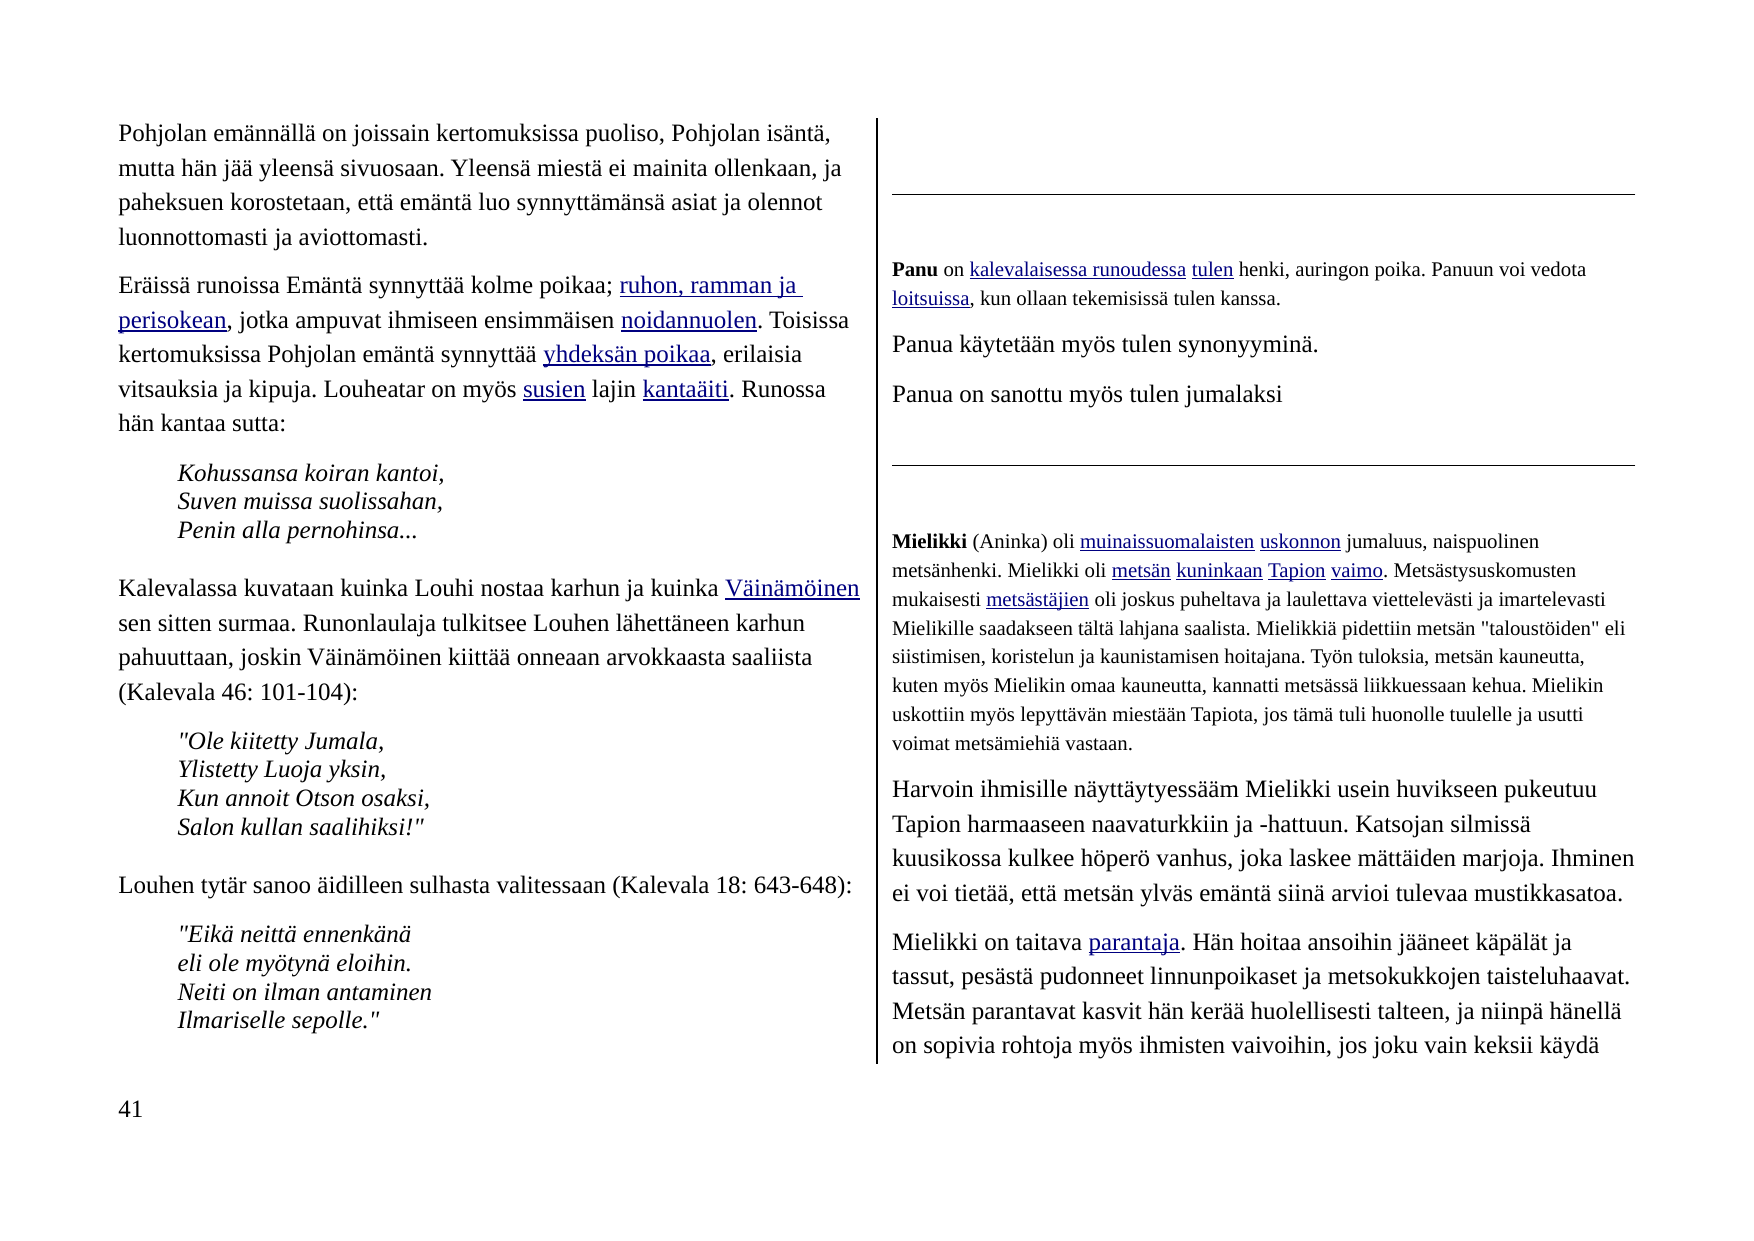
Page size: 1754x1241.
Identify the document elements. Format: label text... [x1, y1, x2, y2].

list Kun annoit Otson osaksi, [177, 783, 862, 812]
list "Eikä neittä ennenkänä [177, 919, 862, 948]
text Mielikki on taitava parantaja. Hän hoitaa ansoihin jääneet käpälät ja tassut, pesästä pudonneet linnunpoikaset ja metsokukkojen taisteluhaavat. Metsän parantavat kasvit hän kerää huolellisesti talteen, ja niinpä hänellä on sopivia rohtoja myös ihmisten vaivoihin, jos joku vain keksii käydä [892, 927, 1635, 1059]
list eli ole myötynä eloihin. [177, 948, 862, 977]
text Panua käytetään myös tulen synonyyminä. [892, 329, 1635, 358]
list Ylistetty Luoja yksin, [177, 754, 862, 783]
list Kohussansa koiran kantoi, [177, 458, 862, 486]
text Harvoin ihmisille näyttäytyessääm Mielikki usein huvikseen pukeutuu Tapion harmaaseen naavaturkkiin ja -hattuun. Katsojan silmissä kuusikossa kulkee höperö vanhus, joka laskee mättäiden marjoja. Ihminen ei voi tietää, että metsän ylväs emäntä siinä arvioi tulevaa mustikkasatoa. [892, 774, 1635, 907]
list "Ole kiitetty Jumala, [177, 726, 862, 754]
text Louhen tytär sanoo äidilleen sulhasta valitessaan (Kalevala 18: 643-648): [118, 870, 862, 899]
text Panua on sanottu myös tulen jumalaksi [892, 379, 1635, 407]
list Penin alla pernohinsa... [177, 515, 862, 544]
list Suven muissa suolissahan, [177, 486, 862, 515]
list Salon kullan saalihiksi!" [177, 812, 862, 841]
list Ilmariselle sepolle." [177, 1006, 862, 1034]
text Mielikki (Aninka) oli muinaissuomalaisten uskonnon jumaluus, naispuolinen metsänhenki. Mielikki oli metsän kuninkaan Tapion vaimo. Metsästysuskomusten mukaisesti metsästäjien oli joskus puheltava ja laulettava viettelevästi ja imartelevasti Mielikille saadakseen tältä lahjana saalista. Mielikkiä pidettiin metsän "taloustöiden" eli siistimisen, koristelun ja kaunistamisen hoitajana. Työn tuloksia, metsän kauneutta, kuten myös Mielikin omaa kauneutta, kannatti metsässä liikkuessaan kehua. Mielikin uskottiin myös lepyttävän miestään Tapiota, jos tämä tuli huonolle tuulelle ja usutti voimat metsämiehiä vastaan. [892, 529, 1635, 755]
text Panu on kalevalaisessa runoudessa tulen henki, auringon poika. Panuun voi vedota loitsuissa, kun ollaan tekemisissä tulen kanssa. [892, 257, 1635, 310]
list Neiti on ilman antaminen [177, 977, 862, 1006]
text Kalevalassa kuvataan kuinka Louhi nostaa karhun ja kuinka Väinämöinen sen sitten surmaa. Runonlaulaja tulkitsee Louhen lähettäneen karhun pahuuttaan, joskin Väinämöinen kiittää onneaan arvokkaasta saaliista (Kalevala 46: 101-104): [118, 573, 862, 706]
text Eräissä runoissa Emäntä synnyttää kolme poikaa; ruhon, ramman ja perisokean, jotka ampuvat ihmiseen ensimmäisen noidannuolen. Toisissa kertomuksissa Pohjolan emäntä synnyttää yhdeksän poikaa, erilaisia vitsauksia ja kipuja. Louheatar on myös susien lajin kantaäiti. Runossa hän kantaa sutta: [118, 271, 862, 437]
text Pohjolan emännällä on joissain kertomuksissa puoliso, Pohjolan isäntä, mutta hän jää yleensä sivuosaan. Yleensä miestä ei mainita ollenkaan, ja paheksuen korostetaan, että emäntä luo synnyttämänsä asiat ja olennot luonnottomasti ja aviottomasti. [118, 118, 862, 250]
